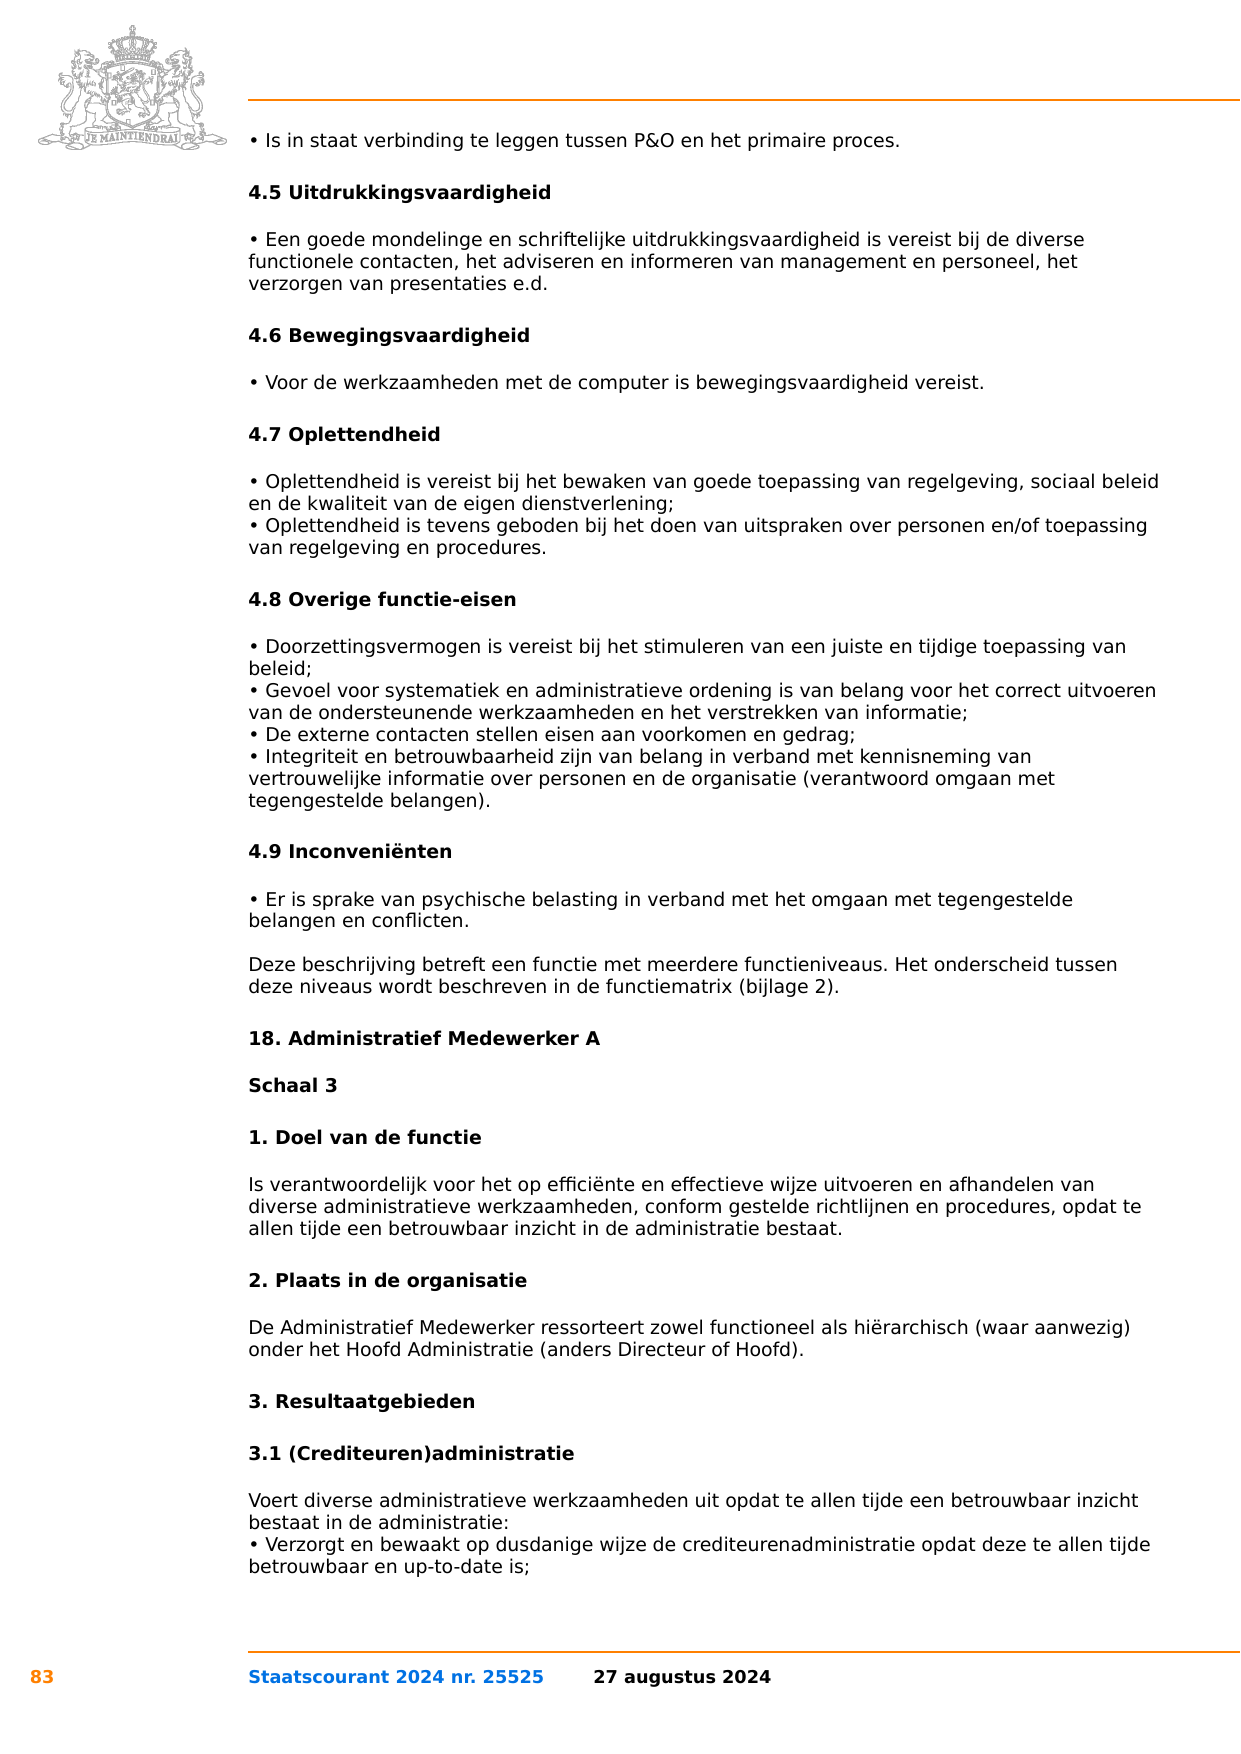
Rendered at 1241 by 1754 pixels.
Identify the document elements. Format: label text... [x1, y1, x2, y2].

text • Doorzettingsvermogen is vereist bij het stimuleren van een juiste en tijdige toepassing van beleid; [248, 636, 1163, 679]
text • Een goede mondelinge en schriftelijke uitdrukkingsvaardigheid is vereist bij de diverse functionele contacten, het adviseren en informeren van management en personeel, het verzorgen van presentaties e.d. [248, 229, 1163, 295]
text • Er is sprake van psychische belasting in verband met het omgaan met tegengestelde belangen en conflicten. [248, 888, 1163, 932]
text • Oplettendheid is tevens geboden bij het doen van uitspraken over personen en/of toepassing van regelgeving en procedures. [248, 515, 1163, 559]
subtitle 3.1 (Crediteuren)administratie [248, 1443, 1163, 1465]
subtitle 2. Plaats in de organisatie [248, 1270, 1163, 1292]
subtitle 3. Resultaatgebieden [248, 1391, 1163, 1413]
text Is verantwoordelijk voor het op efficiënte en effectieve wijze uitvoeren en afhandelen van diverse administratieve werkzaamheden, conform gestelde richtlijnen en procedures, opdat te allen tijde een betrouwbaar inzicht in de administratie bestaat. [248, 1174, 1163, 1240]
picture [38, 25, 227, 150]
subtitle 4.5 Uitdrukkingsvaardigheid [248, 182, 1163, 204]
text • Oplettendheid is vereist bij het bewaken van goede toepassing van regelgeving, sociaal beleid en de kwaliteit van de eigen dienstverlening; [248, 471, 1163, 515]
subtitle Schaal 3 [248, 1075, 1163, 1097]
text • Gevoel voor systematiek en administratieve ordening is van belang voor het correct uitvoeren van de ondersteunende werkzaamheden en het verstrekken van informatie; [248, 679, 1163, 723]
text • Is in staat verbinding te leggen tussen P&O en het primaire proces. [248, 130, 1163, 152]
subtitle 4.9 Inconveniënten [248, 841, 1163, 863]
text Voert diverse administratieve werkzaamheden uit opdat te allen tijde een betrouwbaar inzicht bestaat in de administratie: [248, 1490, 1163, 1534]
subtitle 18. Administratief Medewerker A [248, 1028, 1163, 1050]
subtitle 4.8 Overige functie-eisen [248, 589, 1163, 611]
text • Integriteit en betrouwbaarheid zijn van belang in verband met kennisneming van vertrouwelijke informatie over personen en de organisatie (verantwoord omgaan met tegengestelde belangen). [248, 746, 1163, 811]
text De Administratief Medewerker ressorteert zowel functioneel als hiërarchisch (waar aanwezig) onder het Hoofd Administratie (anders Directeur of Hoofd). [248, 1317, 1163, 1361]
subtitle 1. Doel van de functie [248, 1127, 1163, 1149]
text • De externe contacten stellen eisen aan voorkomen en gedrag; [248, 723, 1163, 746]
subtitle 4.7 Oplettendheid [248, 424, 1163, 446]
text Deze beschrijving betreft een functie met meerdere functieniveaus. Het onderscheid tussen deze niveaus wordt beschreven in de functiematrix (bijlage 2). [248, 954, 1163, 998]
text • Voor de werkzaamheden met de computer is bewegingsvaardigheid vereist. [248, 372, 1163, 394]
subtitle 4.6 Bewegingsvaardigheid [248, 325, 1163, 347]
text • Verzorgt en bewaakt op dusdanige wijze de crediteurenadministratie opdat deze te allen tijde betrouwbaar en up-to-date is; [248, 1534, 1163, 1578]
